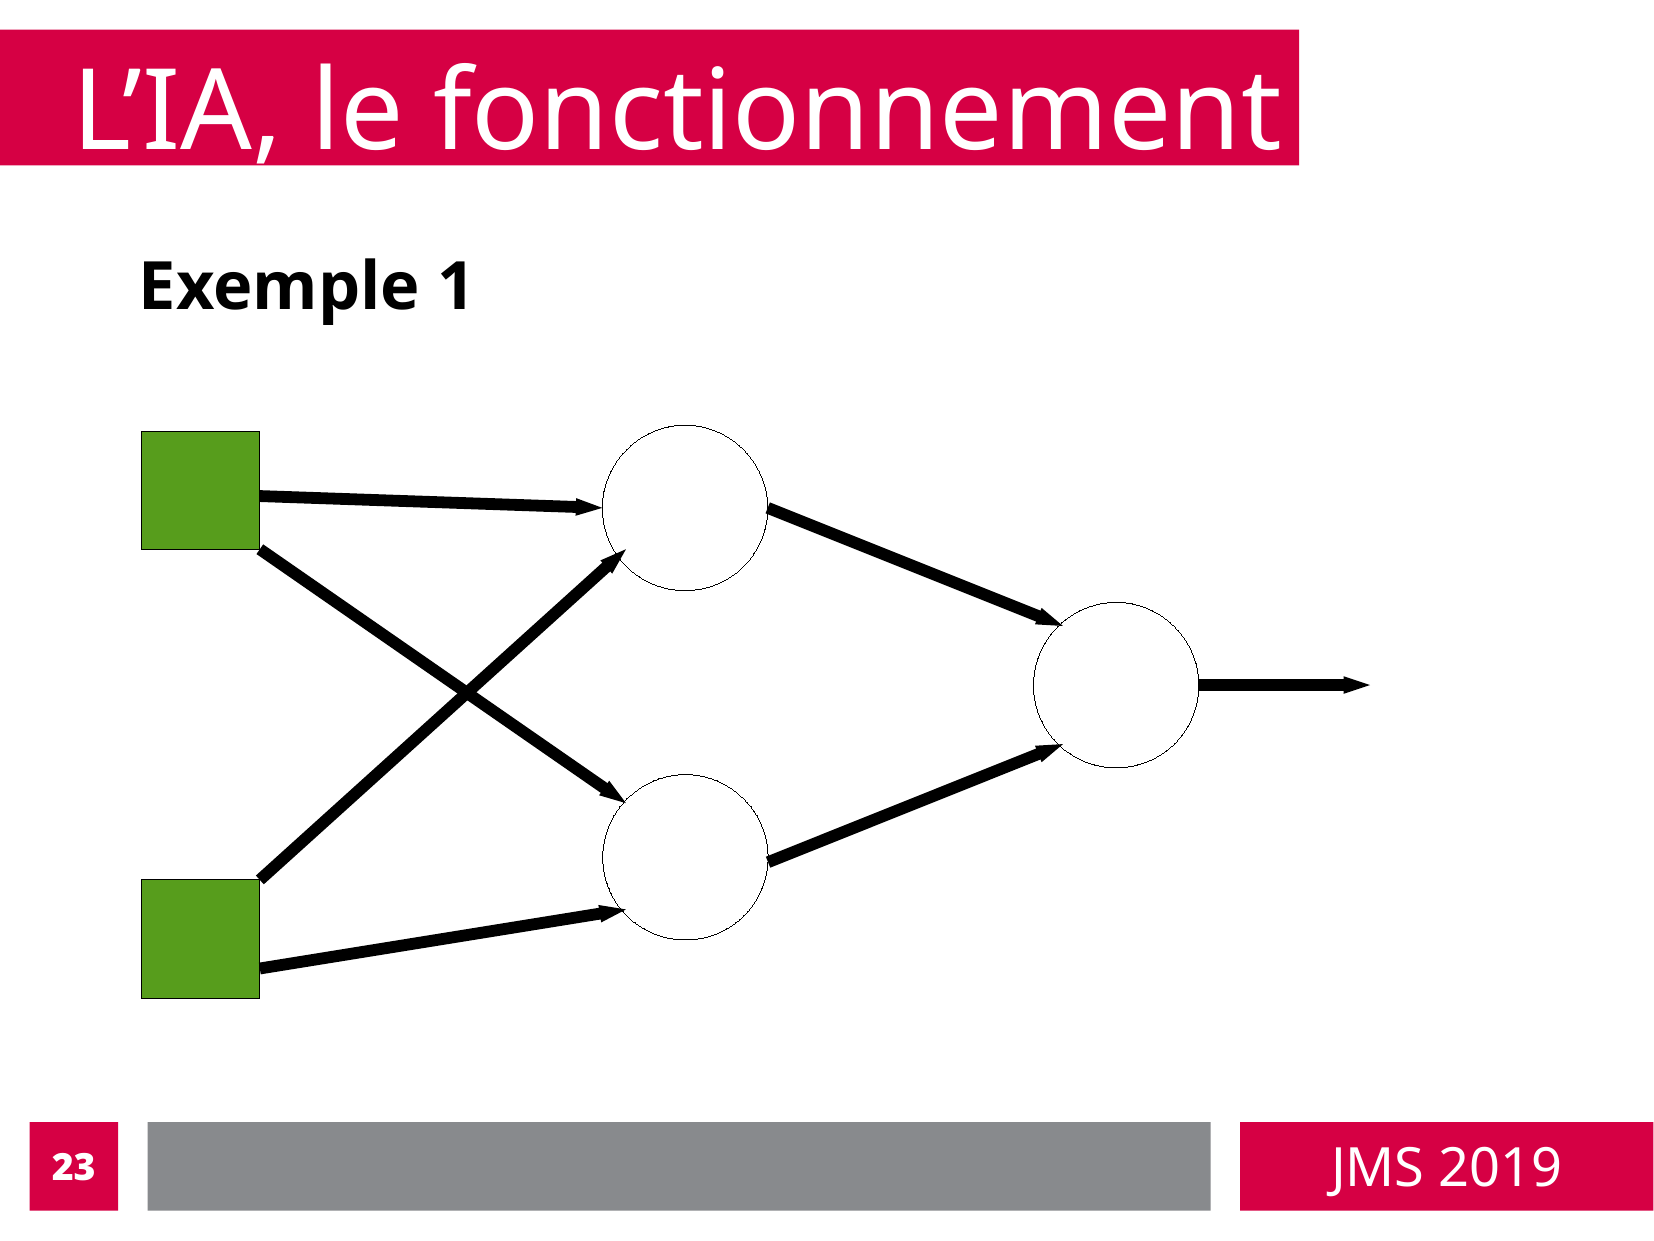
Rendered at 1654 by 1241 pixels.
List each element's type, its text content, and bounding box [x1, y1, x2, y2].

text_box [141, 879, 260, 999]
text_box [1033, 602, 1199, 768]
title L’IA, le fonctionnement [0, 29, 1371, 178]
text_box Exemple 1 [0, 237, 615, 330]
text_box [602, 425, 768, 591]
text_box [602, 774, 769, 940]
text_box [141, 431, 260, 550]
